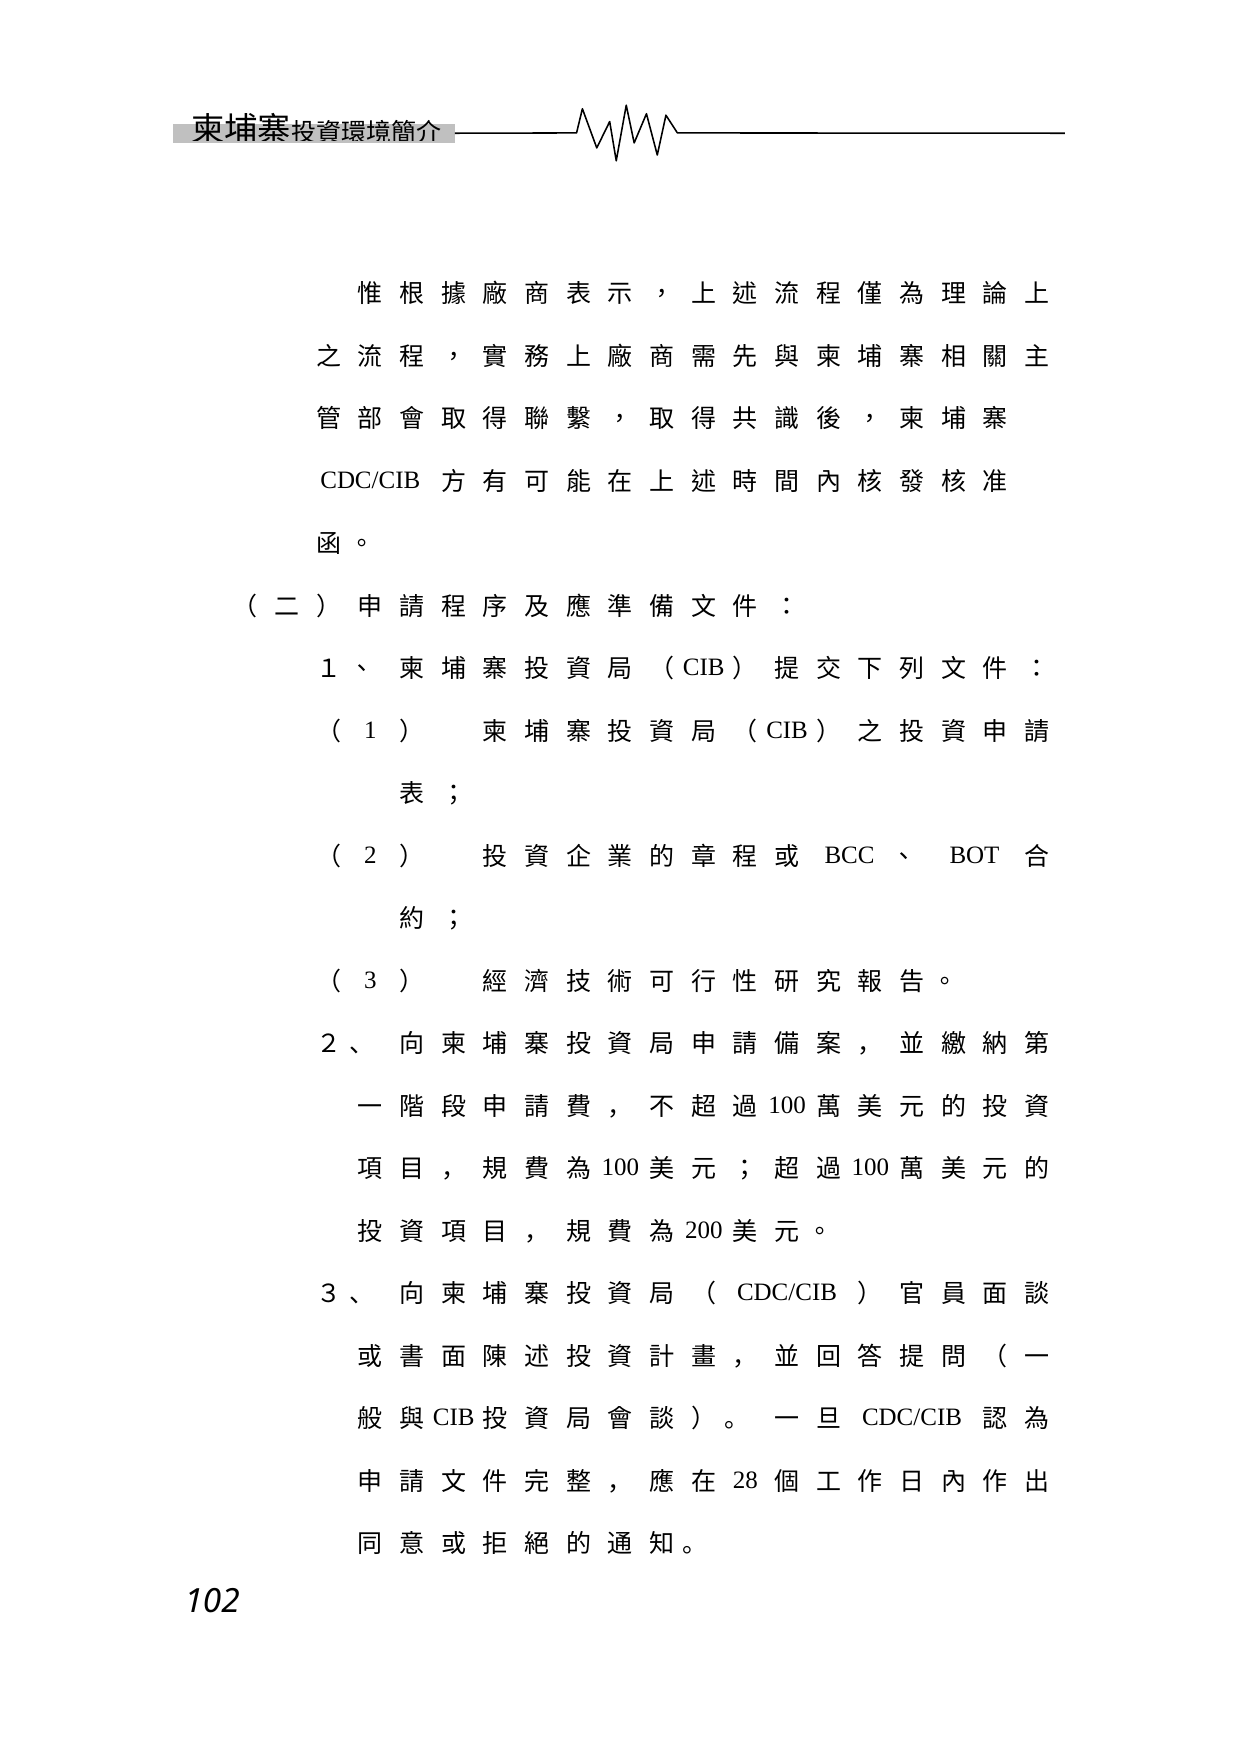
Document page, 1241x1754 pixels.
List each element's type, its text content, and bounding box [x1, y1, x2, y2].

text 惟根據廠商表示，上述流程僅為理論上之流程，實務上廠商需先與柬埔寨相關主管部會取得聯繫，取得共識後，柬埔寨CDC/CIB方有可能在上述時間內核發核准函。 [281, 250, 1058, 563]
text （2） 投資企業的章程或BCC、BOT合約； [306, 813, 1058, 938]
text ３、向柬埔寨投資局（CDC/CIB）官員面談或書面陳述投資計畫，並回答提問（一般與CIB投資局會談）。一旦CDC/CIB認為申請文件完整，應在28個工作日內作出同意或拒絕的通知。 [281, 1250, 1058, 1563]
text （二）申請程序及應準備文件： [207, 563, 1058, 625]
text １、柬埔寨投資局（CIB）提交下列文件： [281, 625, 1058, 688]
text （3） 經濟技術可行性研究報告。 [306, 938, 1058, 1000]
text （1） 柬埔寨投資局（CIB）之投資申請表； [306, 688, 1058, 813]
text ２、向柬埔寨投資局申請備案，並繳納第一階段申請費，不超過100萬美元的投資項目，規費為100美元；超過100萬美元的投資項目，規費為200美元。 [281, 1000, 1058, 1250]
